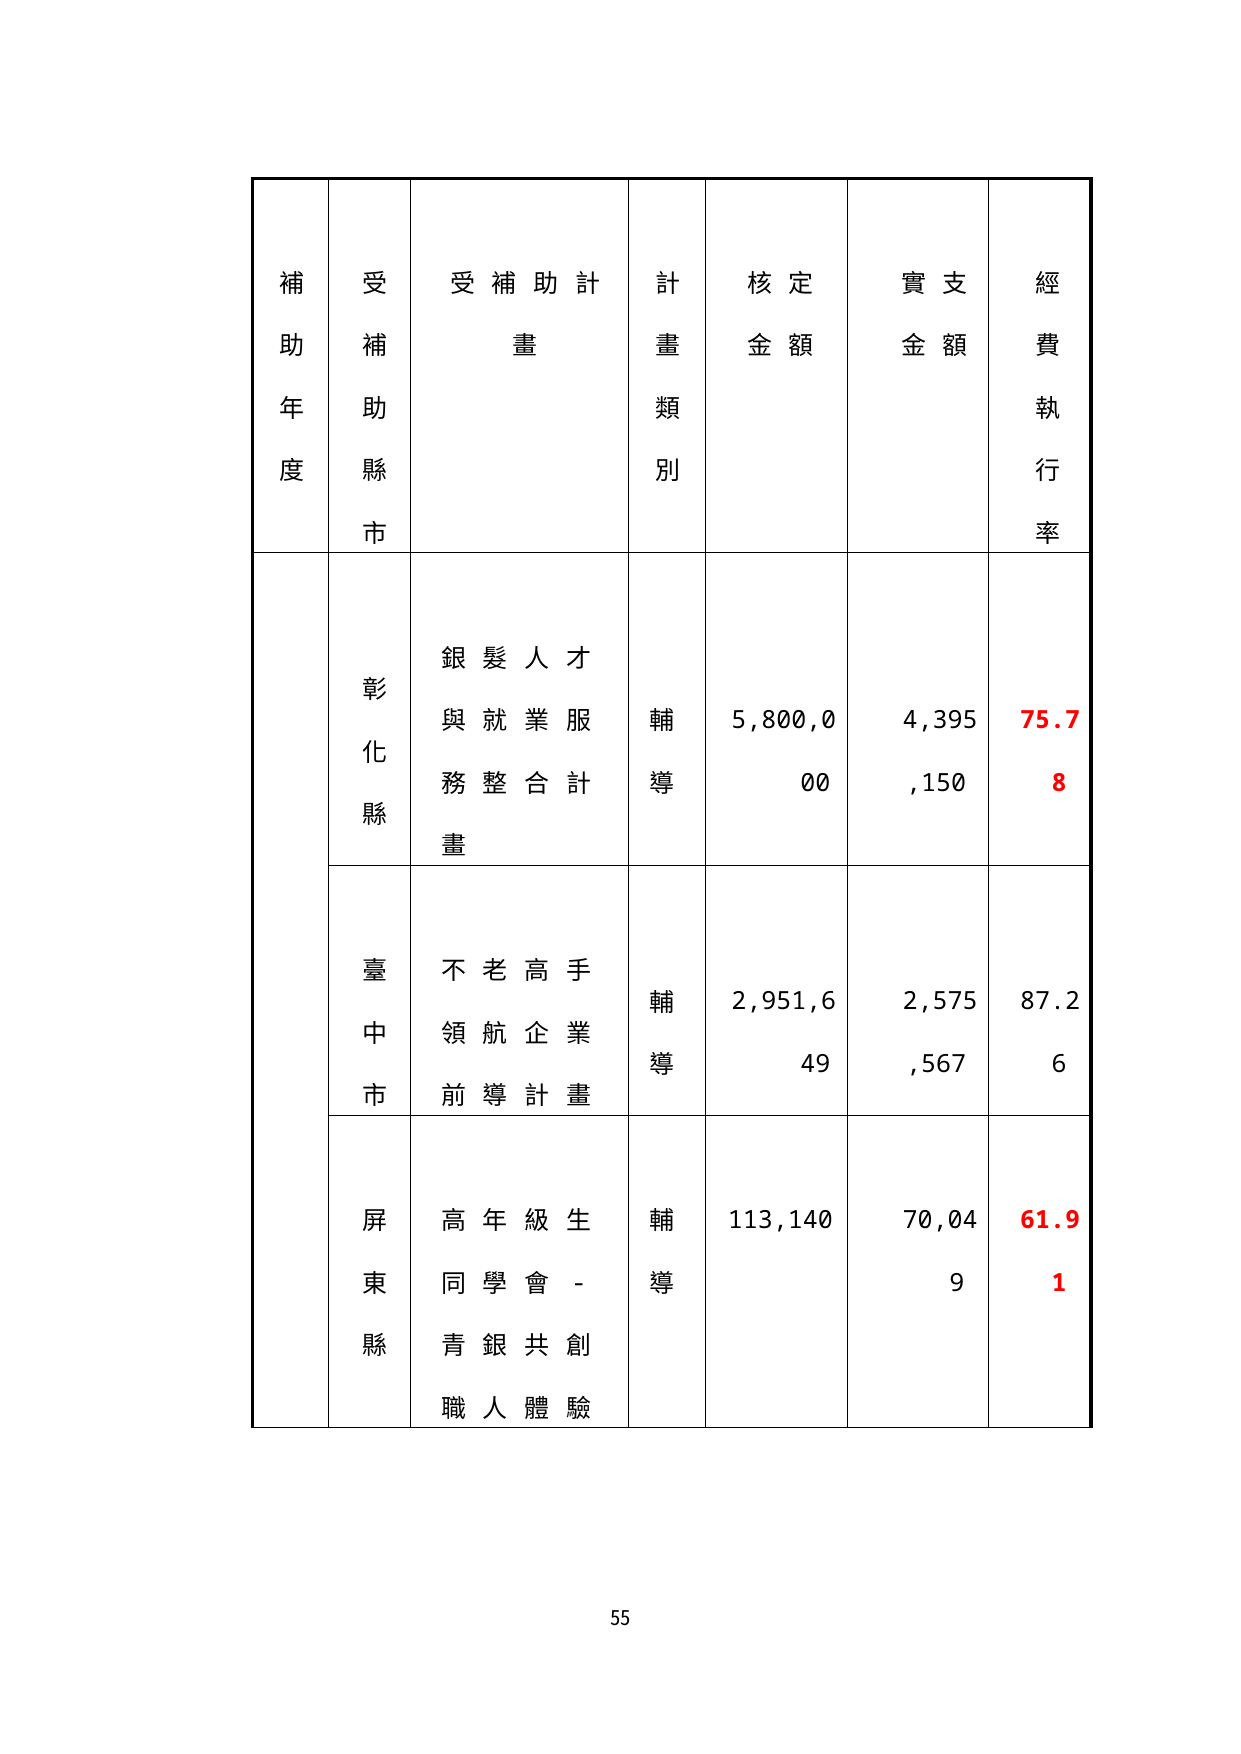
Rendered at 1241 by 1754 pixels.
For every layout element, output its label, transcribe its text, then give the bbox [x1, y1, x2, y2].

table_cell 4,395,150 [848, 553, 988, 865]
table_cell 彰化縣 [329, 553, 410, 865]
table_cell 屏東縣 [329, 1116, 410, 1427]
table_cell 高年級生同學會-青銀共創職人體驗 [411, 1116, 628, 1427]
table_cell 不老高手領航企業前導計畫 [411, 866, 628, 1115]
table_header 補助年度 [254, 180, 328, 552]
table_cell 87.26 [989, 866, 1089, 1115]
table_cell 113,140 [706, 1116, 847, 1427]
table_cell 銀髮人才與就業服務整合計畫 [411, 553, 628, 865]
table_header 計畫 類別 [629, 180, 705, 552]
table_cell 2,951,649 [706, 866, 847, 1115]
table_cell 70,049 [848, 1116, 988, 1427]
table_cell 輔導 [629, 1116, 705, 1427]
table_cell 2,575,567 [848, 866, 988, 1115]
table_cell [254, 553, 328, 1427]
table_cell 75.78 [989, 553, 1089, 865]
table_cell 輔導 [629, 553, 705, 865]
table_cell 輔導 [629, 866, 705, 1115]
table_cell 5,800,000 [706, 553, 847, 865]
table_cell 臺中市 [329, 866, 410, 1115]
table_header 受補助計畫 [411, 180, 628, 552]
table_header 實支 金額 [848, 180, 988, 552]
table_cell 61.91 [989, 1116, 1089, 1427]
table_header 經費 執行率 [989, 180, 1089, 552]
table_header 核定 金額 [706, 180, 847, 552]
table_header 受補助 縣市 [329, 180, 410, 552]
